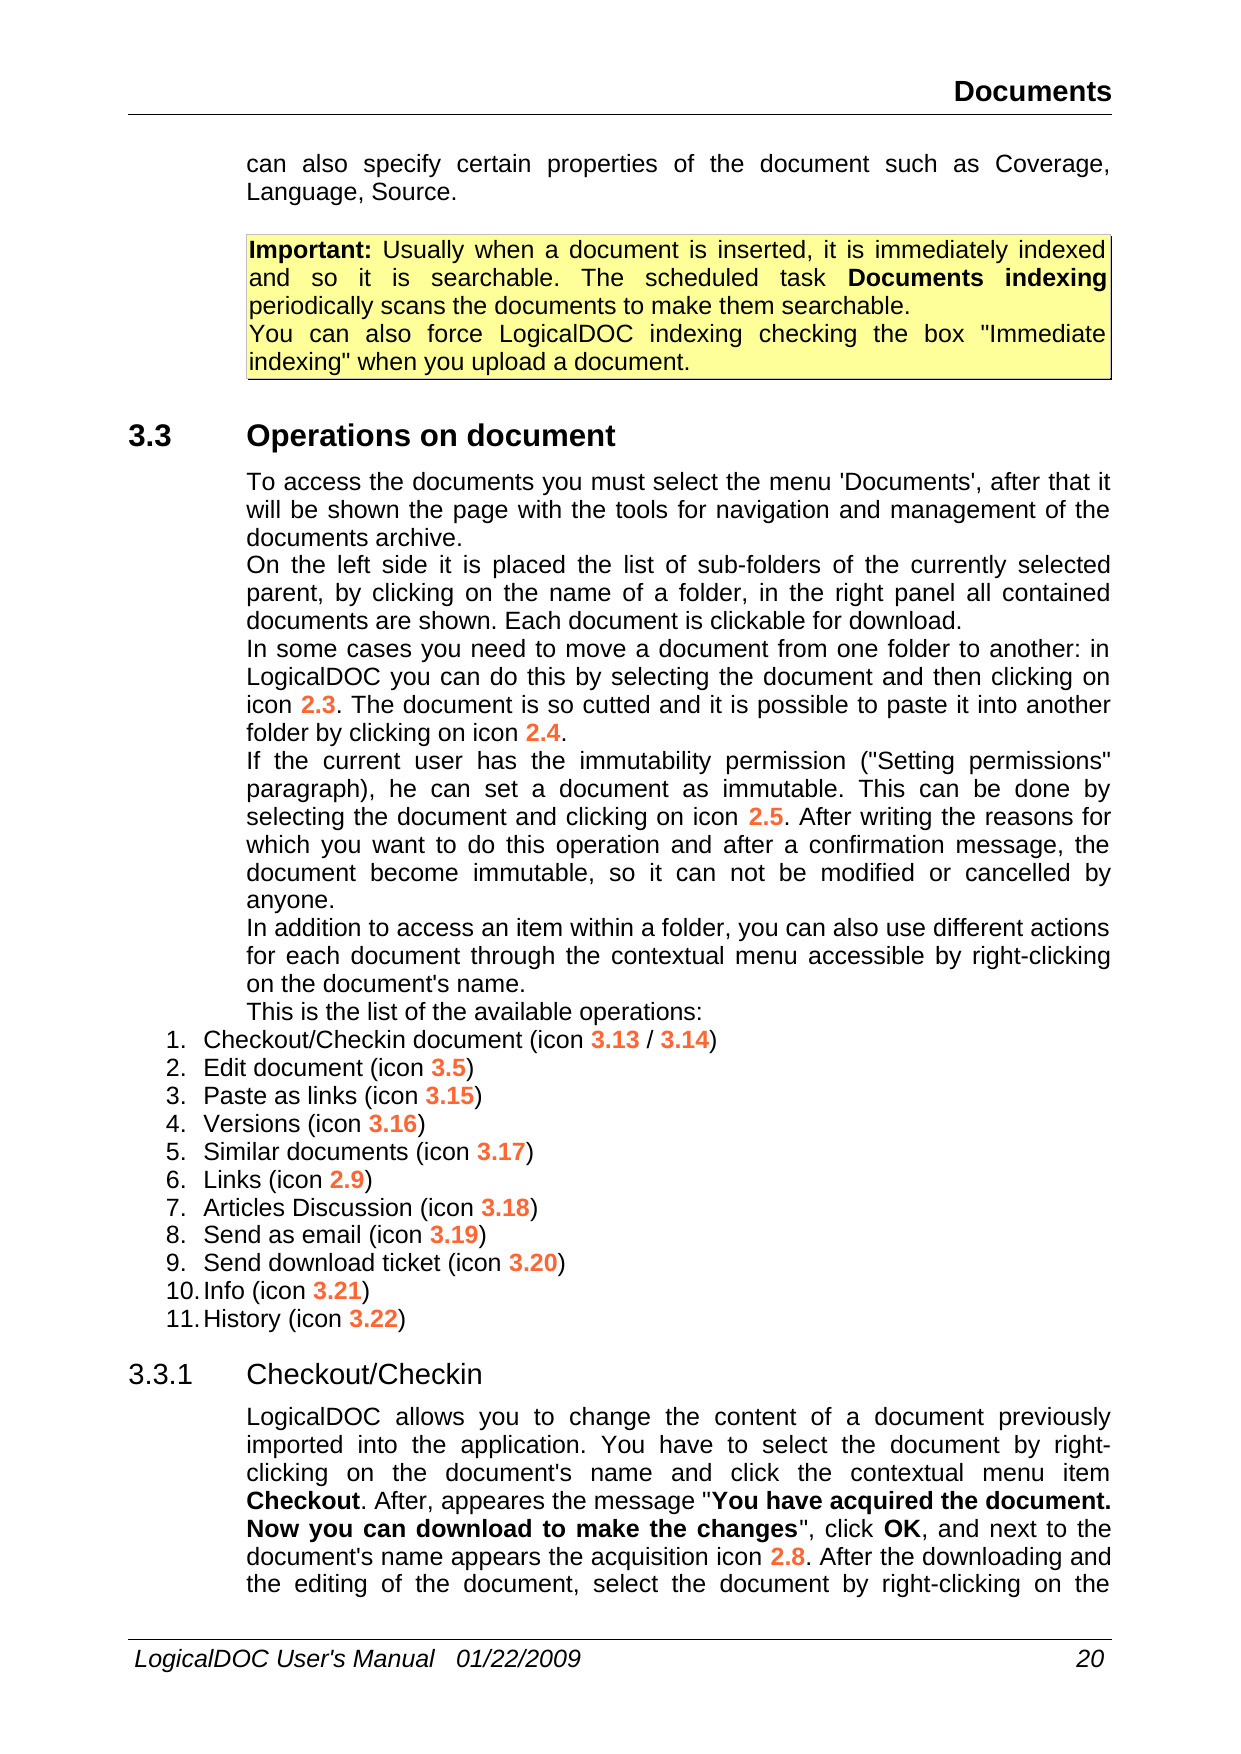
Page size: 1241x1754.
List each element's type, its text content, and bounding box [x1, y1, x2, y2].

text If the current user has the immutability permission ("Setting permissions" paragraph), he can set a document as immutable. This can be done by selecting the document and clicking on icon 2.5. After writing the reasons for which you want to do this operation and after a confirmation message, the document become immutable, so it can not be modified or cancelled by anyone. [246, 747, 1112, 914]
subtitle Checkout/Checkin [128, 1358, 1112, 1390]
text To access the documents you must select the menu 'Documents', after that it will be shown the page with the tools for navigation and management of the documents archive. [246, 467, 1112, 551]
text You can also force LogicalDOC indexing checking the box "Immediate indexing" when you upload a document. [247, 317, 1110, 378]
list Versions (icon 3.16) [166, 1109, 1112, 1137]
subtitle Operations on document [128, 418, 1112, 453]
text can also specify certain properties of the document such as Coverage, Language, Source. [246, 150, 1112, 206]
list Checkout/Checkin document (icon 3.13 / 3.14) [166, 1026, 1112, 1054]
list History (icon 3.22) [166, 1305, 1112, 1333]
text Important: Usually when a document is inserted, it is immediately indexed and so it is searchable. The scheduled task Documents indexing periodically scans the documents to make them searchable. [247, 235, 1110, 317]
text This is the list of the available operations: [246, 998, 1112, 1026]
list Links (icon 2.9) [166, 1165, 1112, 1193]
text In addition to access an item within a folder, you can also use different actions for each document through the contextual menu accessible by right-clicking on the document's name. [246, 914, 1112, 998]
list Send download ticket (icon 3.20) [166, 1249, 1112, 1277]
list Edit document (icon 3.5) [166, 1054, 1112, 1082]
text In some cases you need to move a document from one folder to another: in LogicalDOC you can do this by selecting the document and then clicking on icon 2.3. The document is so cutted and it is possible to paste it into another folder by clicking on icon 2.4. [246, 635, 1112, 747]
list Similar documents (icon 3.17) [166, 1137, 1112, 1165]
list Articles Discussion (icon 3.18) [166, 1193, 1112, 1221]
list Info (icon 3.21) [166, 1277, 1112, 1305]
list Paste as links (icon 3.15) [166, 1082, 1112, 1109]
text LogicalDOC allows you to change the content of a document previously imported into the application. You have to select the document by right-clicking on the document's name and click the contextual menu item Checkout. After, appeares the message "You have acquired the document. Now you can download to make the changes", click OK, and next to the document's name appears the acquisition icon 2.8. After the downloading and the editing of the document, select the document by right-clicking on the [246, 1403, 1112, 1598]
list Send as email (icon 3.19) [166, 1221, 1112, 1249]
text On the left side it is placed the list of sub-folders of the currently selected parent, by clicking on the name of a folder, in the right panel all contained documents are shown. Each document is clickable for download. [246, 551, 1112, 635]
